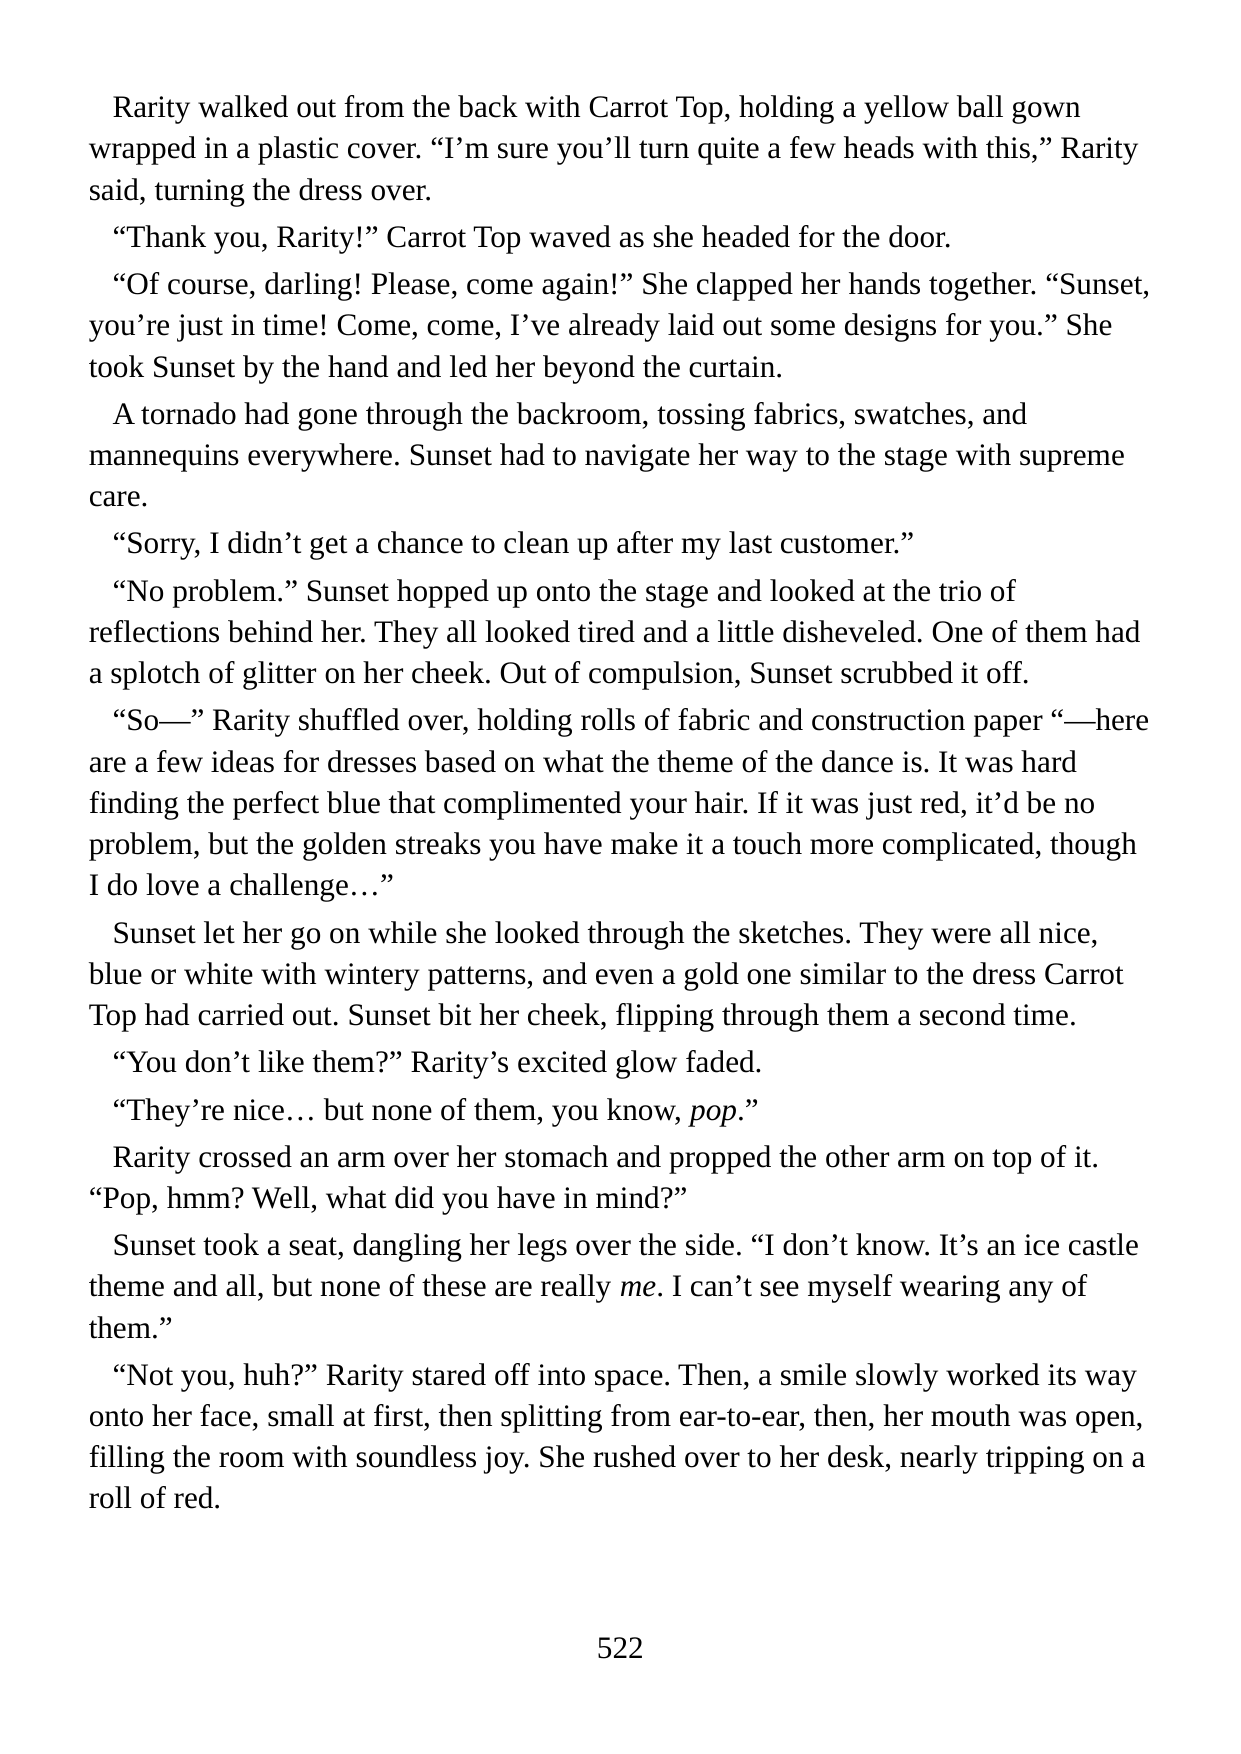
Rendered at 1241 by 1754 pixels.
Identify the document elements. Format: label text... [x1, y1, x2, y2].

text Rarity walked out from the back with Carrot Top, holding a yellow ball gown wrapped in a plastic cover. “I’m sure you’ll turn quite a few heads with this,” Rarity said, turning the dress over. [88, 88, 1152, 207]
text A tornado had gone through the backroom, tossing fabrics, swatches, and mannequins everywhere. Sunset had to navigate her way to the stage with supreme care. [88, 395, 1152, 513]
text “Thank you, Rarity!” Carrot Top waved as she headed for the door. [88, 218, 1152, 254]
text “You don’t like them?” Rarity’s excited glow faded. [88, 1043, 1152, 1079]
text “Of course, darling! Please, come again!” She clapped her hands together. “Sunset, you’re just in time! Come, come, I’ve already laid out some designs for you.” She took Sunset by the hand and led her beyond the curtain. [88, 265, 1152, 384]
text Rarity crossed an arm over her stomach and propped the other arm on top of it. “Pop, hmm? Well, what did you have in mind?” [88, 1138, 1152, 1215]
text Sunset let her go on while she looked through the sketches. They were all nice, blue or white with wintery patterns, and even a gold one similar to the dress Carrot Top had carried out. Sunset bit her cheek, flipping through them a second time. [88, 914, 1152, 1032]
text “No problem.” Sunset hopped up onto the stage and looked at the trio of reflections behind her. They all looked tired and a little disheveled. One of them had a splotch of glitter on her cheek. Out of compulsion, Sunset scrubbed it off. [88, 572, 1152, 690]
text Sunset took a seat, dangling her legs over the side. “I don’t know. It’s an ice castle theme and all, but none of these are really me. I can’t see myself wearing any of them.” [88, 1226, 1152, 1345]
text “Not you, huh?” Rarity stared off into space. Then, a smile slowly worked its way onto her face, small at first, then splitting from ear-to-ear, then, her mouth was open, filling the room with soundless joy. She rushed over to her desk, nearly tripping on a roll of red. [88, 1356, 1152, 1516]
text “So—” Rarity shuffled over, holding rolls of fabric and construction paper “—here are a few ideas for dresses based on what the theme of the dance is. It was hard finding the perfect blue that complimented your hair. If it was just red, it’d be no problem, but the golden streaks you have make it a touch more complicated, though I do love a challenge…” [88, 702, 1152, 903]
text “Sorry, I didn’t get a chance to clean up after my last customer.” [88, 525, 1152, 561]
text “They’re nice… but none of them, you know, pop.” [88, 1091, 1152, 1127]
